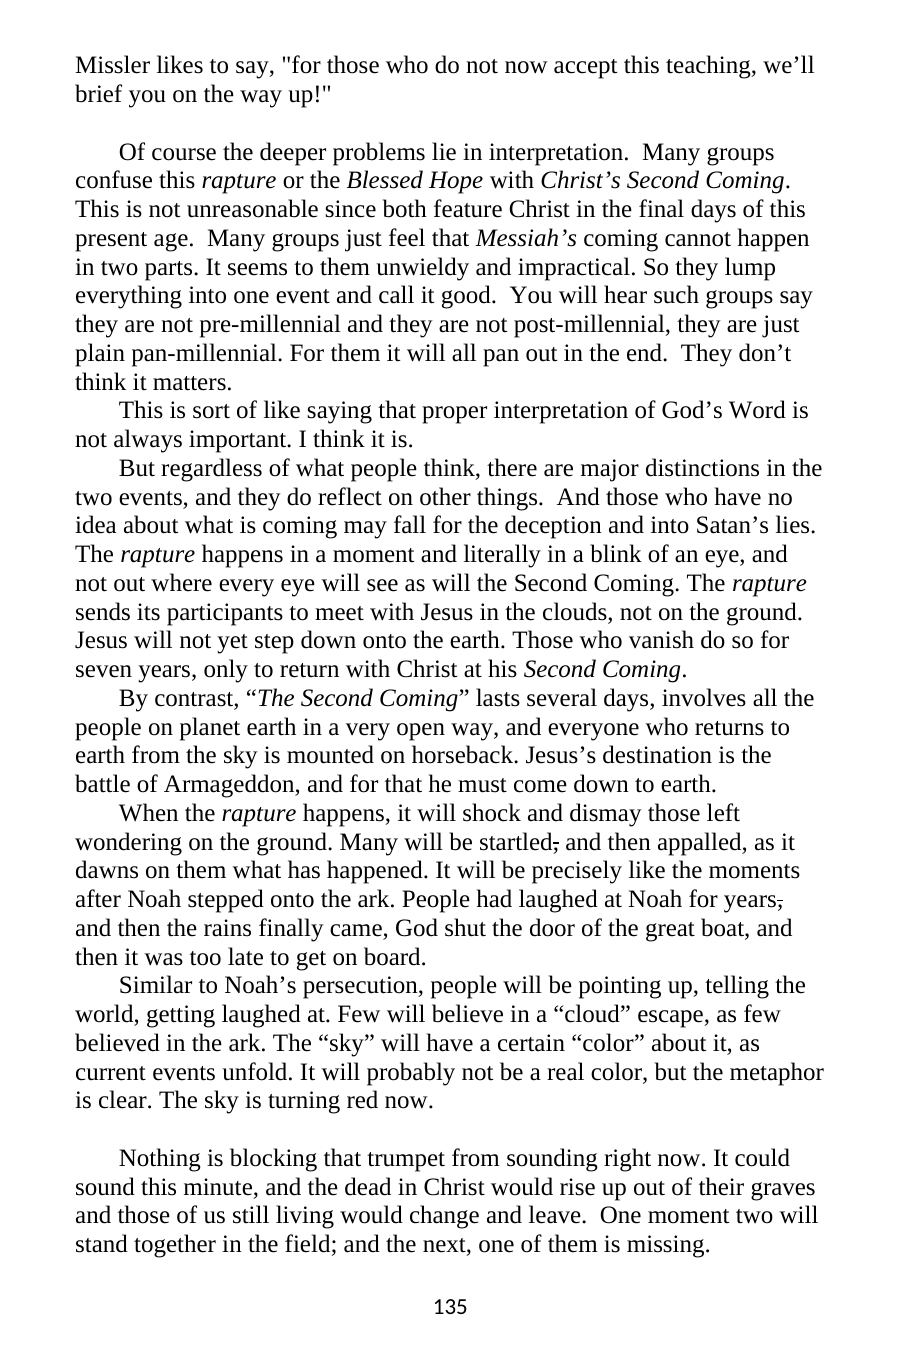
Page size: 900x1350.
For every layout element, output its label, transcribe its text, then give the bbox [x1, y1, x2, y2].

text Nothing is blocking that trumpet from sounding right now. It could sound this minute, and the dead in Christ would rise up out of their graves and those of us still living would change and leave. One moment two will stand together in the field; and the next, one of them is missing. [75, 1143, 825, 1258]
text But regardless of what people think, there are major distinctions in the two events, and they do reflect on other things. And those who have no idea about what is coming may fall for the deception and into Satan’s lies. The rapture happens in a moment and literally in a blink of an eye, and not out where every eye will see as will the Second Coming. The rapture sends its participants to meet with Jesus in the clouds, not on the ground. Jesus will not yet step down onto the earth. Those who vanish do so for seven years, only to return with Christ at his Second Coming. [75, 453, 825, 683]
text Similar to Noah’s persecution, people will be pointing up, telling the world, getting laughed at. Few will believe in a “cloud” escape, as few believed in the ark. The “sky” will have a certain “color” about it, as current events unfold. It will probably not be a real color, but the metaphor is clear. The sky is turning red now. [75, 971, 825, 1114]
text By contrast, “The Second Coming” lasts several days, involves all the people on planet earth in a very open way, and everyone who returns to earth from the sky is mounted on horseback. Jesus’s destination is the battle of Armageddon, and for that he must come down to earth. [75, 683, 825, 798]
text Missler likes to say, "for those who do not now accept this teaching, we’ll brief you on the way up!" [75, 51, 825, 108]
text This is sort of like saying that proper interpretation of God’s Word is not always important. I think it is. [75, 396, 825, 453]
text When the rapture happens, it will shock and dismay those left wondering on the ground. Many will be startled, and then appalled, as it dawns on them what has happened. It will be precisely like the moments after Noah stepped onto the ark. People had laughed at Noah for years, and then the rains finally came, God shut the door of the great boat, and then it was too late to get on board. [75, 798, 825, 971]
text Of course the deeper problems lie in interpretation. Many groups confuse this rapture or the Blessed Hope with Christ’s Second Coming. This is not unreasonable since both feature Christ in the final days of this present age. Many groups just feel that Messiah’s coming cannot happen in two parts. It seems to them unwieldy and impractical. So they lump everything into one event and call it good. You will hear such groups say they are not pre-millennial and they are not post-millennial, they are just plain pan-millennial. For them it will all pan out in the end. They don’t think it matters. [75, 137, 825, 396]
